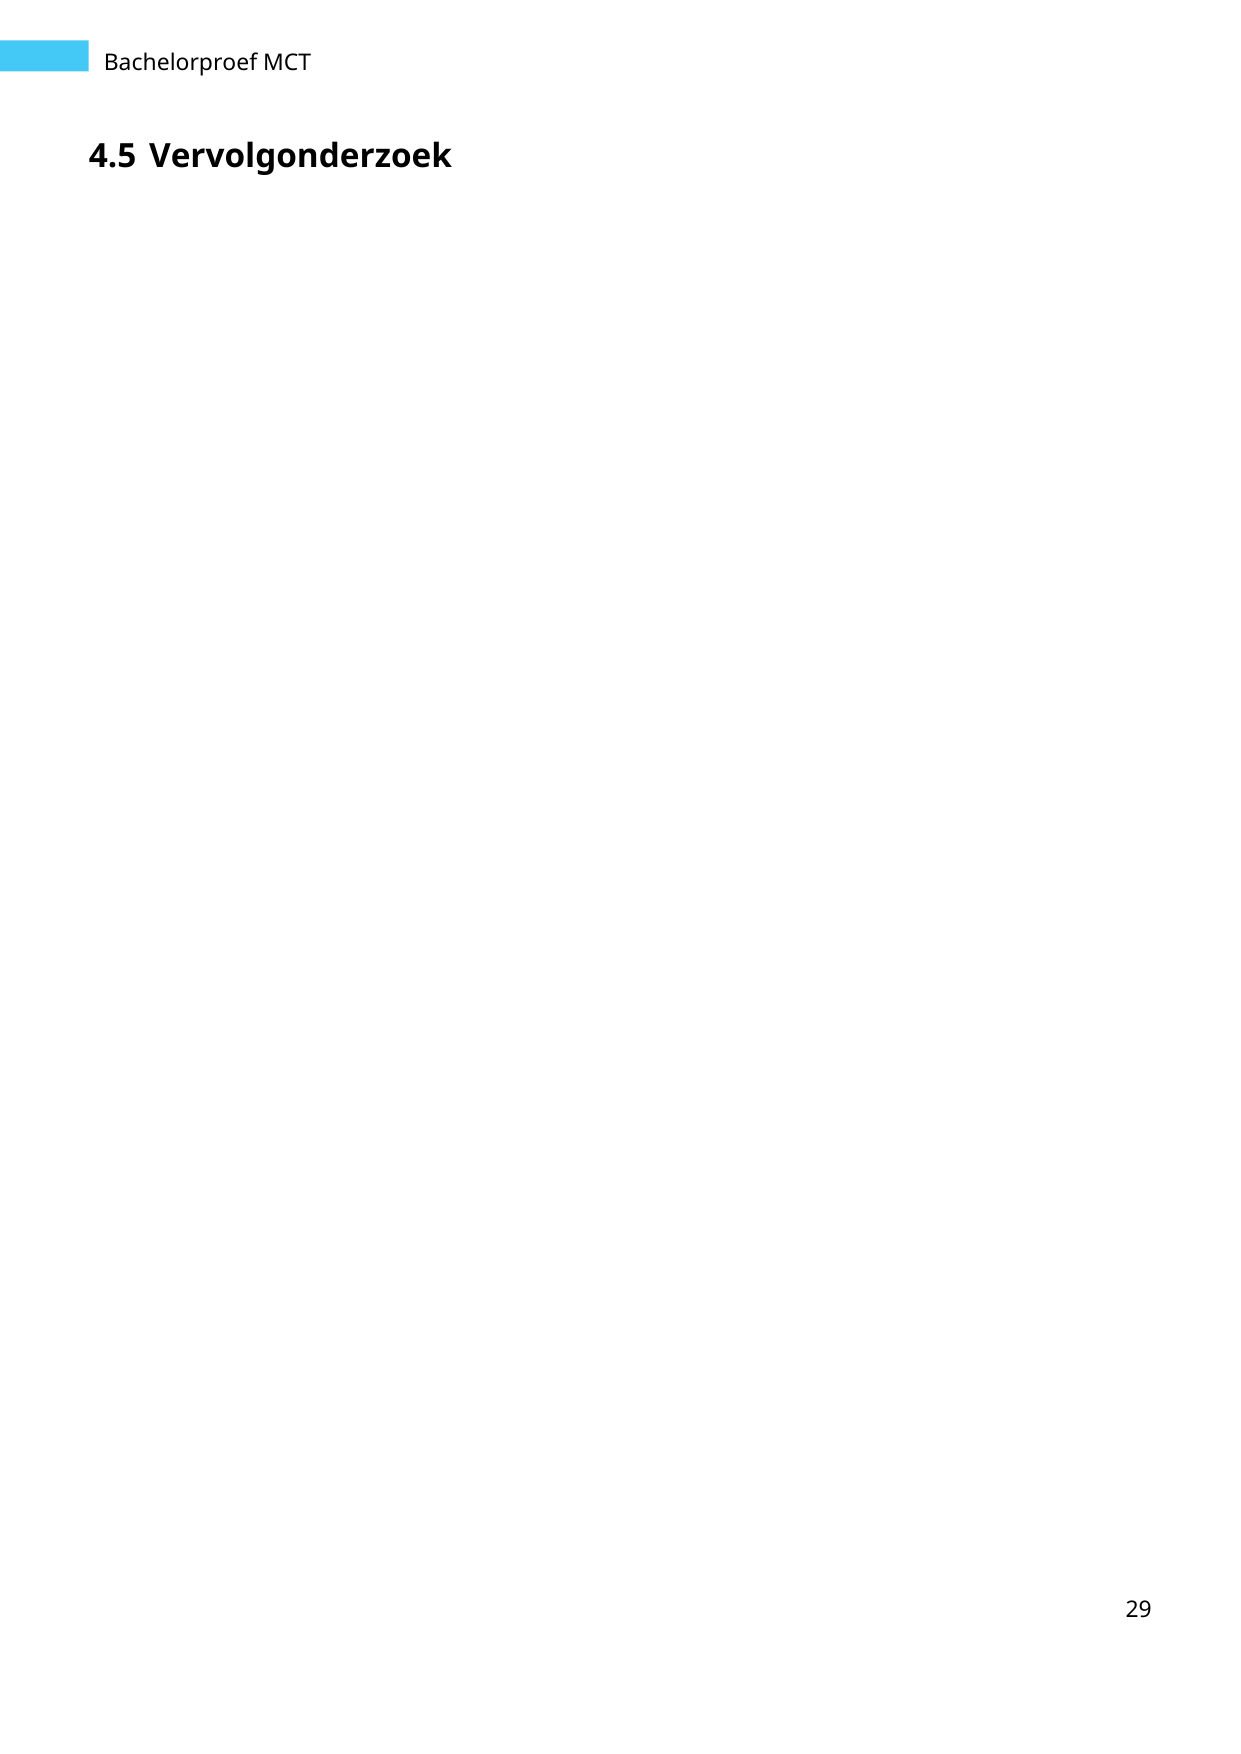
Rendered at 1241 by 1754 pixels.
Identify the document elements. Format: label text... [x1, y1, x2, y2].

subtitle Vervolgonderzoek [89, 132, 1152, 177]
